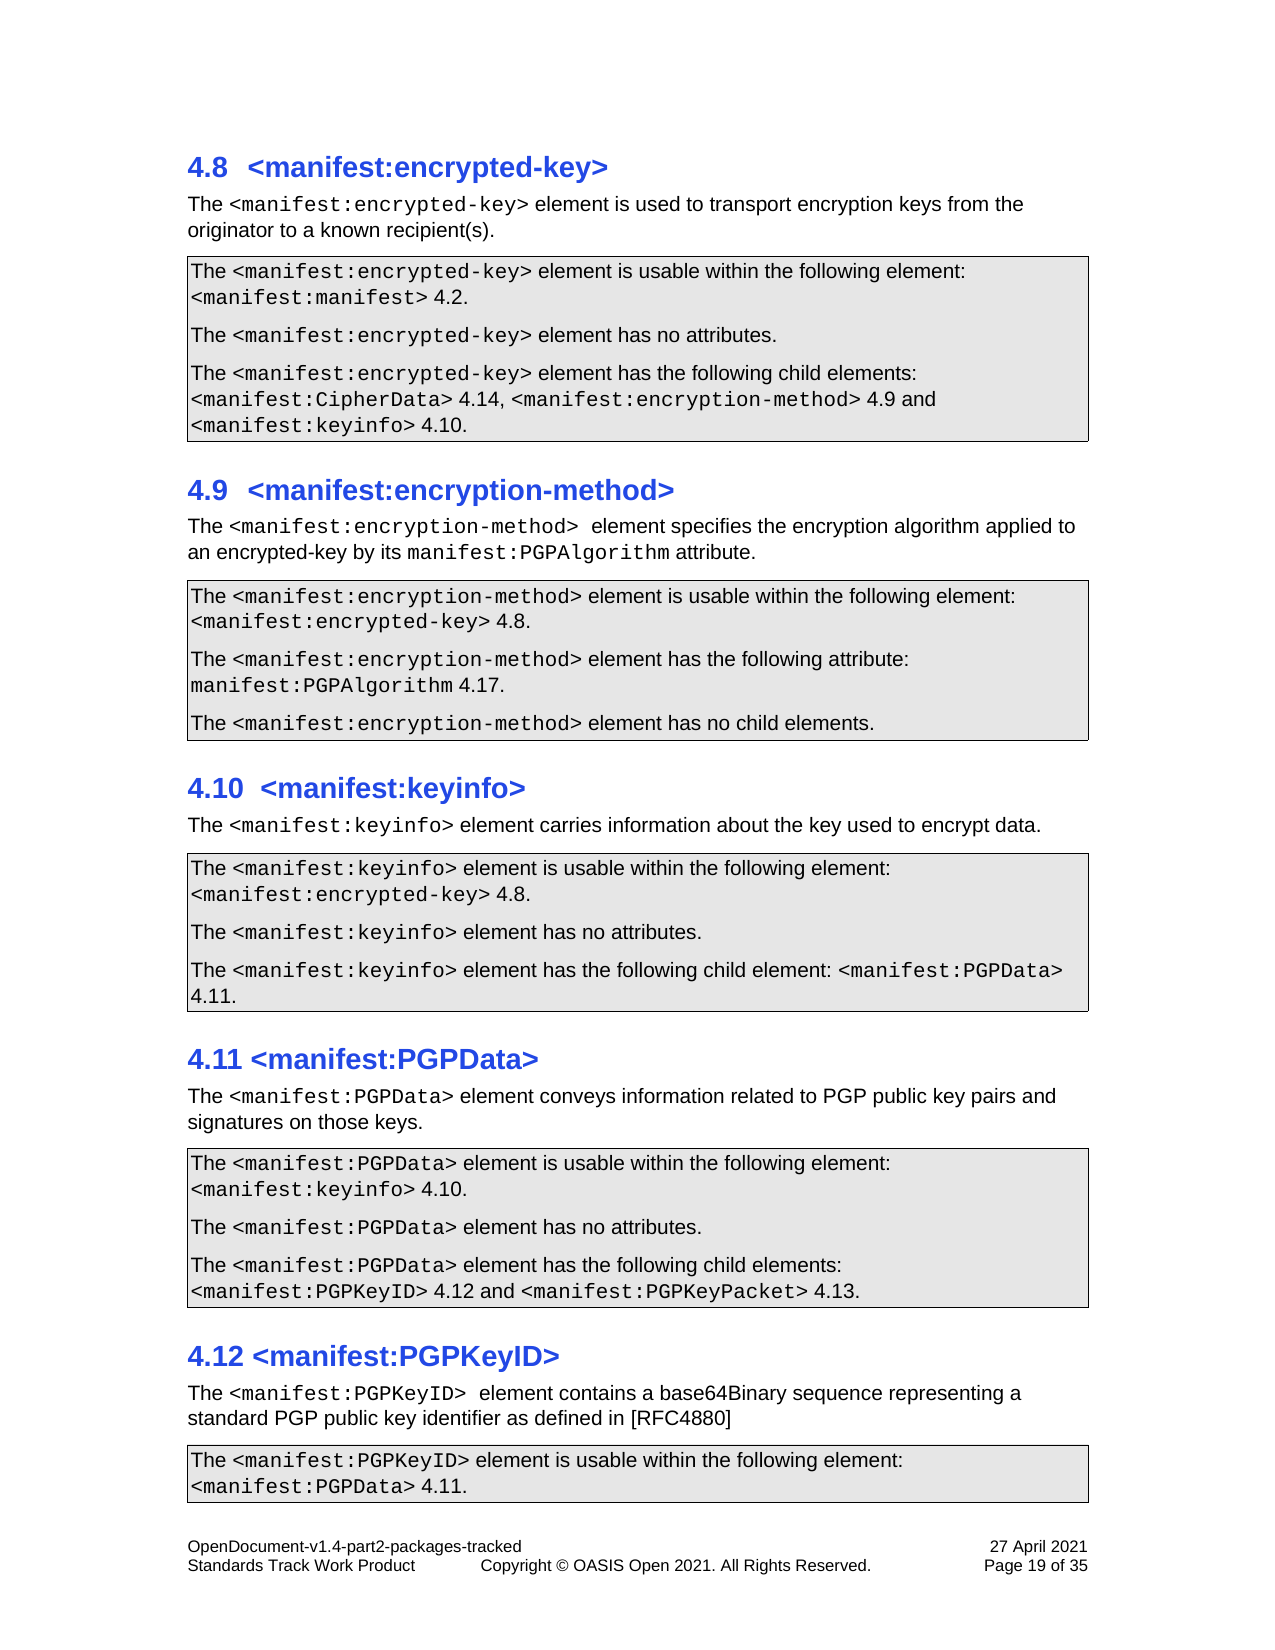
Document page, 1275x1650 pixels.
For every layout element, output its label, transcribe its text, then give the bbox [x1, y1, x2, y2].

text The <manifest:PGPData> element conveys information related to PGP public key pairs and signatures on those keys. [187, 1084, 1088, 1133]
list The <manifest:encrypted-key> element is usable within the following element: <manifest:manifest> 4.2. [188, 257, 1088, 311]
list The <manifest:encrypted-key> element has the following child elements: <manifest:CipherData> 4.14, <manifest:encryption-method> 4.9 and <manifest:keyinfo> 4.10. [188, 358, 1088, 441]
subtitle <manifest:encrypted-key> [187, 150, 1088, 183]
list The <manifest:PGPKeyID> element is usable within the following element: <manifest:PGPData> 4.11. [188, 1446, 1088, 1502]
list The <manifest:PGPData> element has no attributes. [188, 1212, 1088, 1241]
subtitle <manifest:PGPKeyID> [187, 1338, 1088, 1372]
text The <manifest:keyinfo> element carries information about the key used to encrypt data. [187, 813, 1088, 839]
list The <manifest:keyinfo> element has the following child element: <manifest:PGPData> 4.11. [188, 955, 1088, 1011]
list The <manifest:encrypted-key> element has no attributes. [188, 320, 1088, 349]
list The <manifest:PGPData> element is usable within the following element: <manifest:keyinfo> 4.10. [188, 1149, 1088, 1203]
list The <manifest:PGPData> element has the following child elements: <manifest:PGPKeyID> 4.12 and <manifest:PGPKeyPacket> 4.13. [188, 1249, 1088, 1307]
subtitle <manifest:PGPData> [187, 1042, 1088, 1075]
list The <manifest:encryption-method> element is usable within the following element: <manifest:encrypted-key> 4.8. [188, 581, 1088, 635]
text The <manifest:PGPKeyID> element contains a base64Binary sequence representing a standard PGP public key identifier as defined in [RFC4880] [187, 1380, 1088, 1430]
list The <manifest:encryption-method> element has no child elements. [188, 708, 1088, 740]
list The <manifest:keyinfo> element is usable within the following element: <manifest:encrypted-key> 4.8. [188, 854, 1088, 908]
list The <manifest:encryption-method> element has the following attribute: manifest:PGPAlgorithm 4.17. [188, 644, 1088, 699]
list The <manifest:keyinfo> element has no attributes. [188, 917, 1088, 946]
subtitle <manifest:keyinfo> [187, 771, 1088, 804]
text The <manifest:encryption-method> element specifies the encryption algorithm applied to an encrypted-key by its manifest:PGPAlgorithm attribute. [187, 514, 1088, 566]
text The <manifest:encrypted-key> element is used to transport encryption keys from the originator to a known recipient(s). [187, 192, 1088, 242]
subtitle <manifest:encryption-method> [187, 472, 1088, 506]
